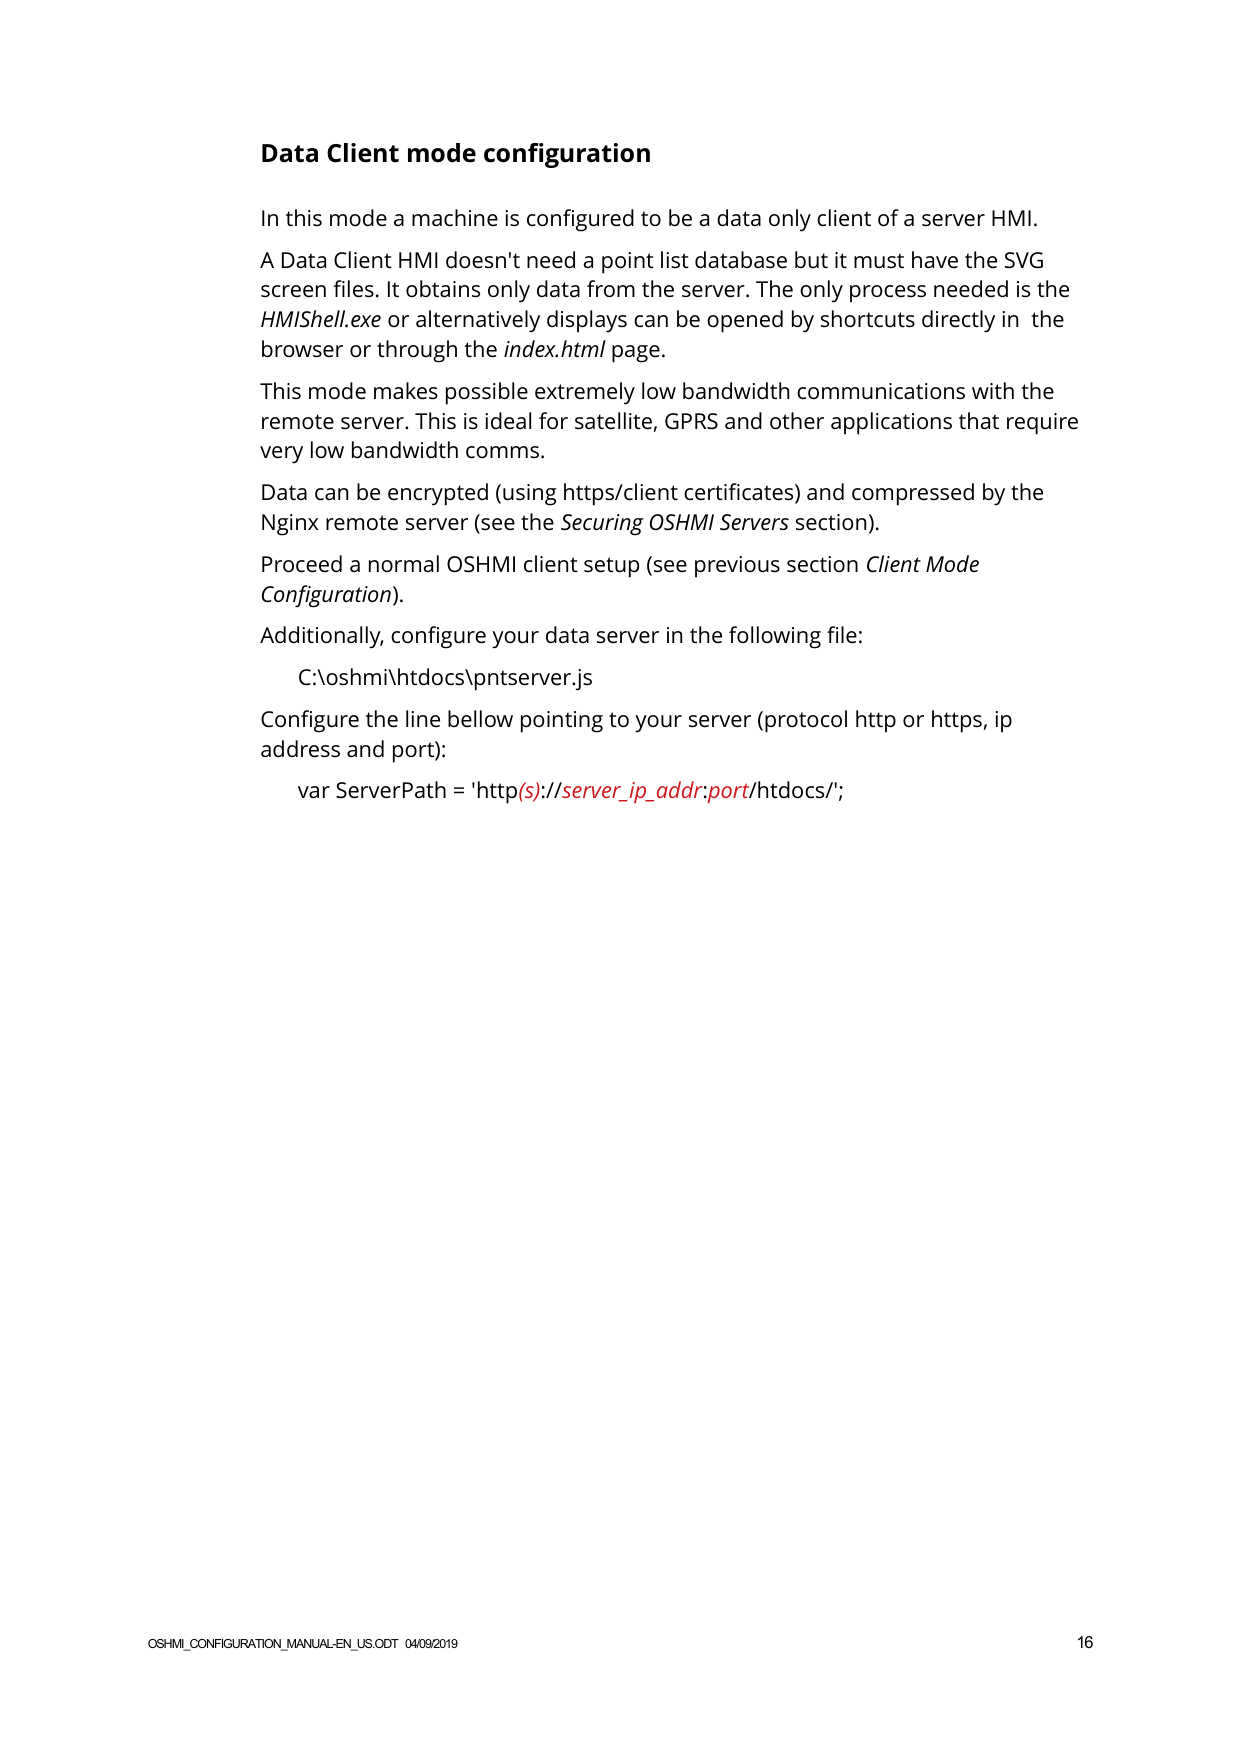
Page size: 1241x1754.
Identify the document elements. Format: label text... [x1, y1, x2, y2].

text Additionally, configure your data server in the following file: [260, 620, 1093, 650]
text In this mode a machine is configured to be a data only client of a server HMI. [260, 203, 1093, 233]
text Data can be encrypted (using https/client certificates) and compressed by the Nginx remote server (see the Securing OSHMI Servers section). [260, 477, 1093, 537]
text Configure the line bellow pointing to your server (protocol http or https, ip address and port): [260, 704, 1093, 763]
subtitle Data Client mode configuration [260, 136, 1093, 170]
text Proceed a normal OSHMI client setup (see previous section Client Mode Configuration). [260, 549, 1093, 608]
text C:\oshmi\htdocs\pntserver.js [260, 662, 1093, 692]
text A Data Client HMI doesn't need a point list database but it must have the SVG screen files. It obtains only data from the server. The only process needed is the HMIShell.exe or alternatively displays can be opened by shortcuts directly in the browser or through the index.html page. [260, 245, 1093, 364]
text var ServerPath = 'http(s)://server_ip_addr:port/htdocs/'; [260, 775, 1093, 805]
text This mode makes possible extremely low bandwidth communications with the remote server. This is ideal for satellite, GPRS and other applications that require very low bandwidth comms. [260, 376, 1093, 465]
